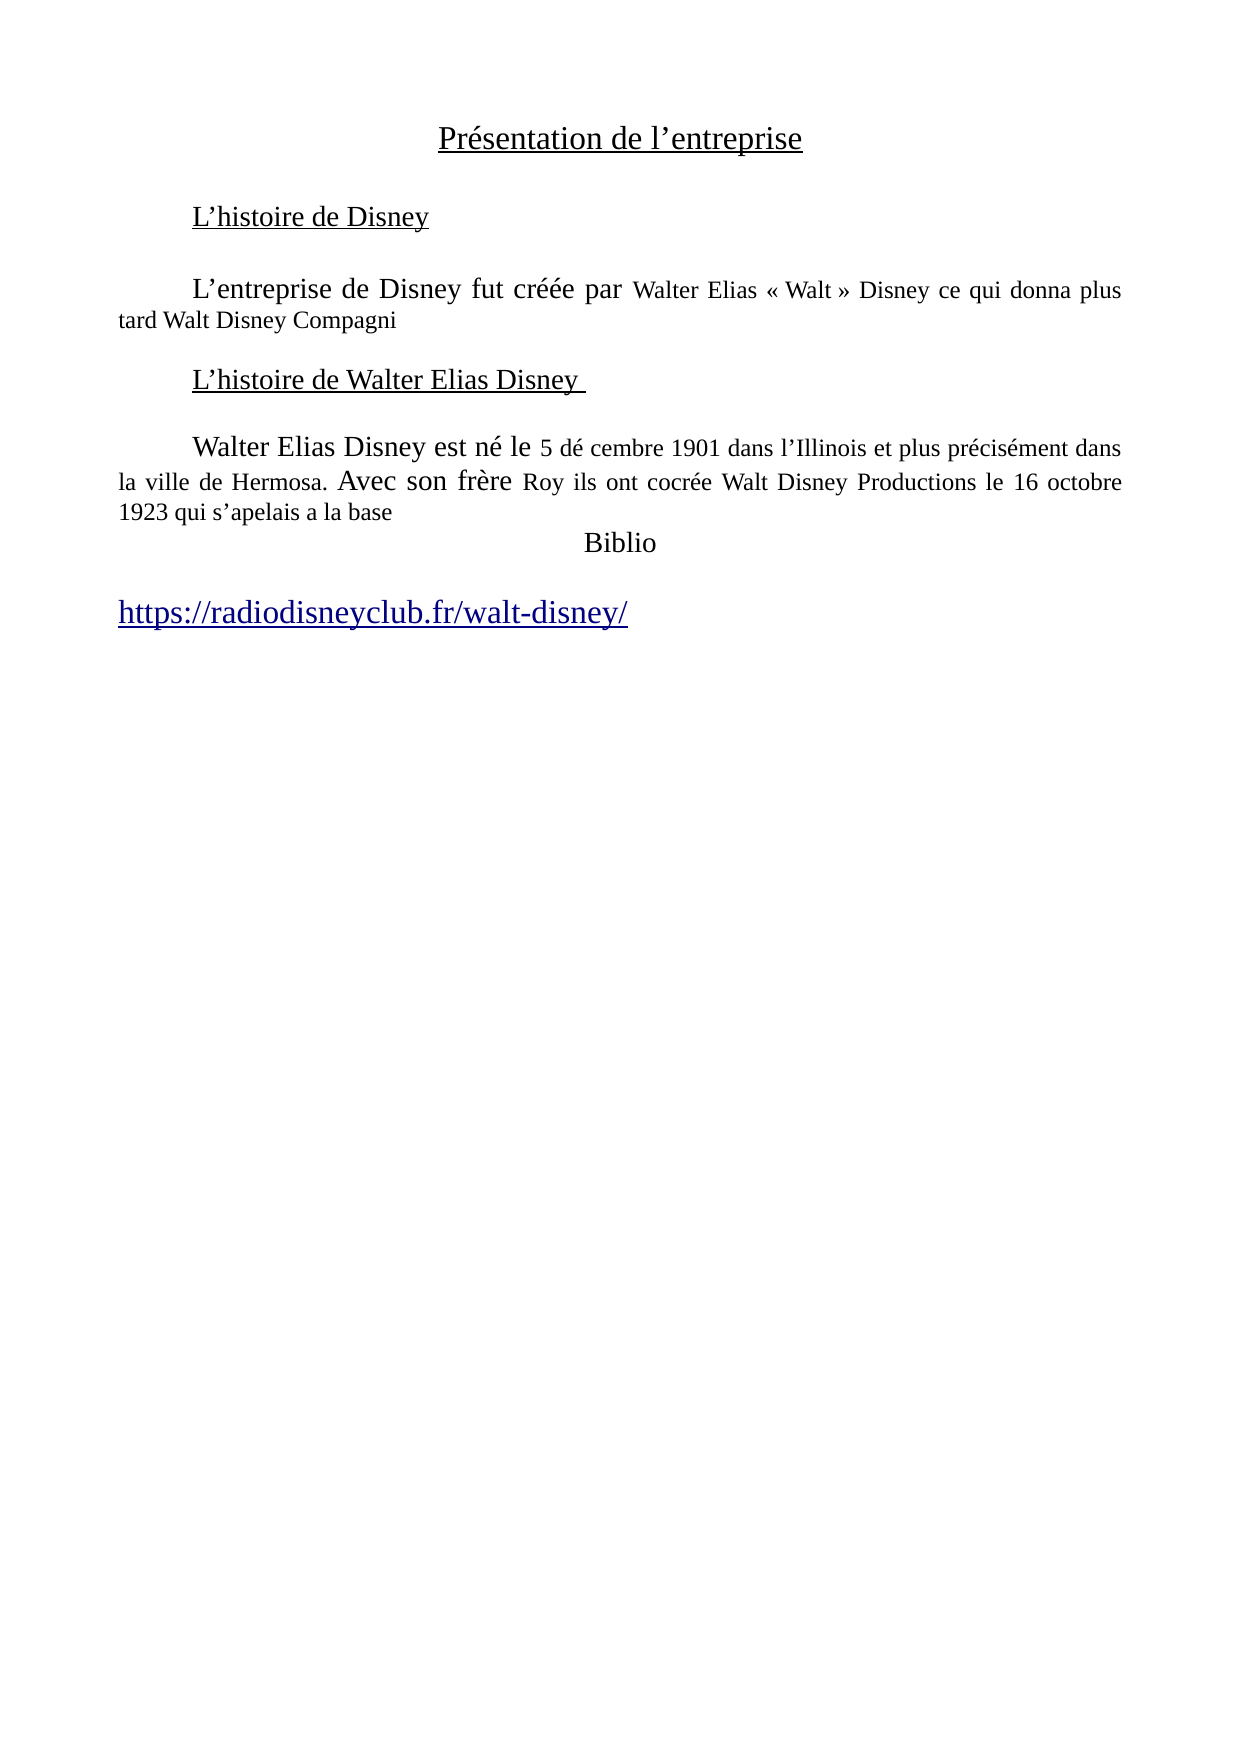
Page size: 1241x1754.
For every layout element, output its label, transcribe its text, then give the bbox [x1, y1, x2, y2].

text Walter Elias Disney est né le 5 dé cembre 1901 dans l’Illinois et plus précisément dans la ville de Hermosa. Avec son frère Roy ils ont cocrée Walt Disney Productions le 16 octobre 1923 qui s’apelais a la base [118, 429, 1122, 525]
text L’histoire de Disney [118, 195, 1122, 233]
text L’histoire de Walter Elias Disney [118, 362, 1122, 396]
text Biblio [118, 525, 1122, 559]
text Présentation de l’entreprise [118, 118, 1122, 156]
text https://radiodisneyclub.fr/walt-disney/ [118, 592, 1122, 631]
text L’entreprise de Disney fut créée par Walter Elias « Walt » Disney ce qui donna plus tard Walt Disney Compagni [118, 271, 1122, 334]
